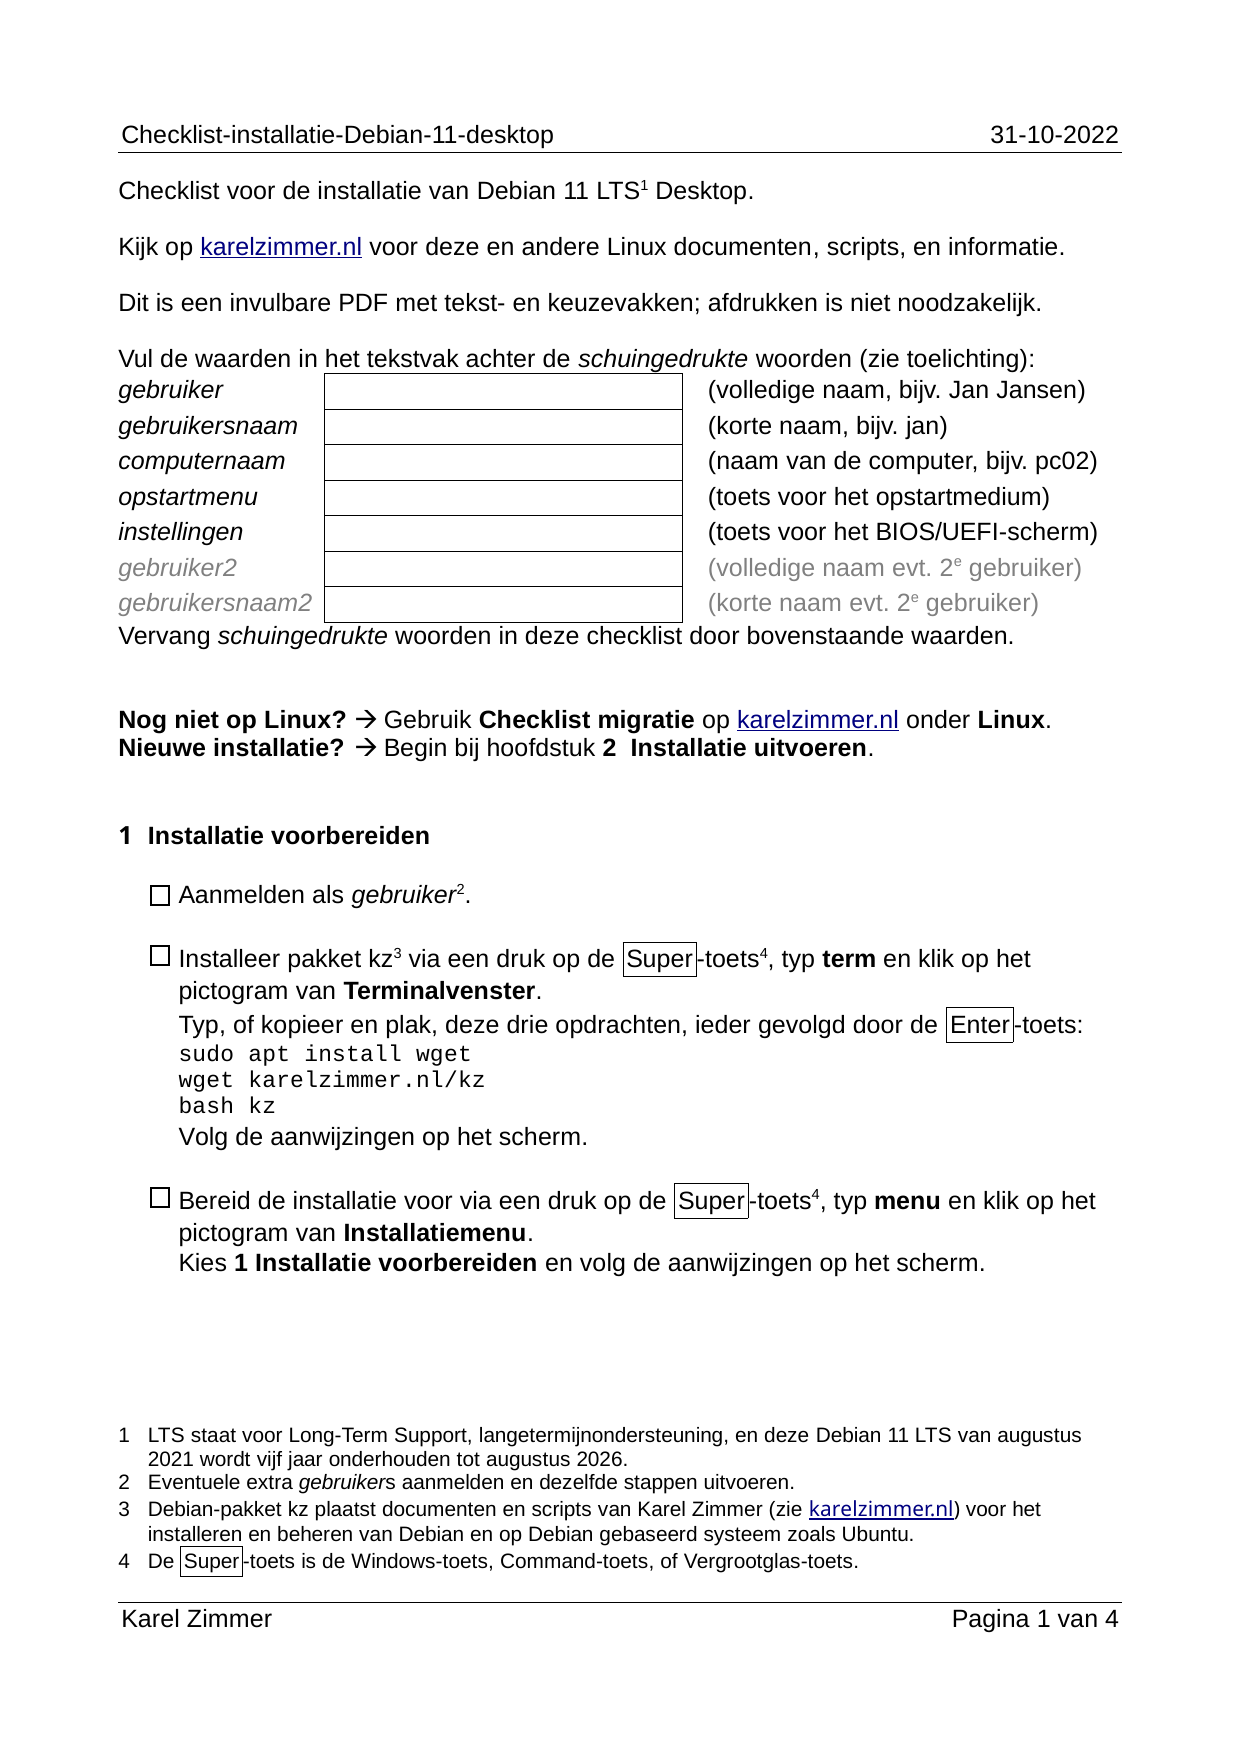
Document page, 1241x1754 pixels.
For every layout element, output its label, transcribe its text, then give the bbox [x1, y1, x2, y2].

text (korte naam evt. 2e gebruiker) [683, 586, 1122, 622]
table_cell [141, 941, 177, 1006]
text (toets voor het opstartmedium) [683, 480, 1122, 515]
table_cell Kies 1 Installatie voorbereiden en volg de aanwijzingen op het scherm. [177, 1248, 1120, 1278]
table_cell [177, 910, 1120, 941]
table_cell [141, 1152, 177, 1182]
text Vervang schuingedrukte woorden in deze checklist door bovenstaande waarden. [118, 622, 1122, 650]
text Kijk op karelzimmer.nl voor deze en andere Linux documenten, scripts, en informatie. [118, 233, 1122, 261]
text (toets voor het BIOS/UEFI-scherm) [683, 515, 1122, 551]
table_cell Installeer pakket kz via een druk op de Super-toets, typ term en klik op het pictogram van Terminalvenster. [177, 941, 1120, 1006]
table_cell [177, 1152, 1120, 1182]
text (korte naam, bijv. jan) [683, 409, 1122, 444]
text gebruiker [118, 373, 324, 409]
table_header [141, 880, 177, 910]
text (volledige naam, bijv. Jan Jansen) [683, 373, 1122, 409]
text Dit is een invulbare PDF met tekst- en keuzevakken; afdrukken is niet noodzakelijk. [118, 289, 1122, 317]
text (naam van de computer, bijv. pc02) [683, 444, 1122, 480]
text Checklist voor de installatie van Debian 11 LTS Desktop. [118, 177, 1122, 205]
text Nog niet op Linux?  Gebruik Checklist migratie op karelzimmer.nl onder Linux. [118, 706, 1122, 734]
text (volledige naam evt. 2e gebruiker) [683, 551, 1122, 586]
table_cell [141, 1006, 177, 1122]
table_cell [141, 1122, 177, 1152]
text gebruiker2 [118, 551, 324, 586]
text gebruikersnaam2 [118, 586, 324, 622]
text opstartmenu [118, 480, 324, 515]
table_cell [141, 1248, 177, 1278]
text gebruikersnaam [118, 409, 324, 444]
text Nieuwe installatie?  Begin bij hoofdstuk 2 Installatie uitvoeren. [118, 734, 1122, 762]
text Vul de waarden in het tekstvak achter de schuingedrukte woorden (zie toelichting): [118, 345, 1122, 373]
text computernaam [118, 444, 324, 480]
table_header Aanmelden als gebruiker. [177, 880, 1120, 910]
table_cell [141, 1182, 177, 1248]
table_cell [141, 910, 177, 941]
text instellingen [118, 515, 324, 551]
table_cell Typ, of kopieer en plak, deze drie opdrachten, ieder gevolgd door de Enter-toets: sudo apt install wget wget karelzimmer.nl/kz bash kz [177, 1006, 1120, 1122]
table_cell Volg de aanwijzingen op het scherm. [177, 1122, 1120, 1152]
list Installatie voorbereiden [118, 818, 1122, 852]
text LTS staat voor Long-Term Support, langetermijnondersteuning, en deze Debian 11 LTS van augustus 2021 wordt vijf jaar onderhouden tot augustus 2026. [118, 1423, 1122, 1471]
table_cell Bereid de installatie voor via een druk op de Super-toets4, typ menu en klik op het pictogram van Installatiemenu. [177, 1182, 1120, 1248]
